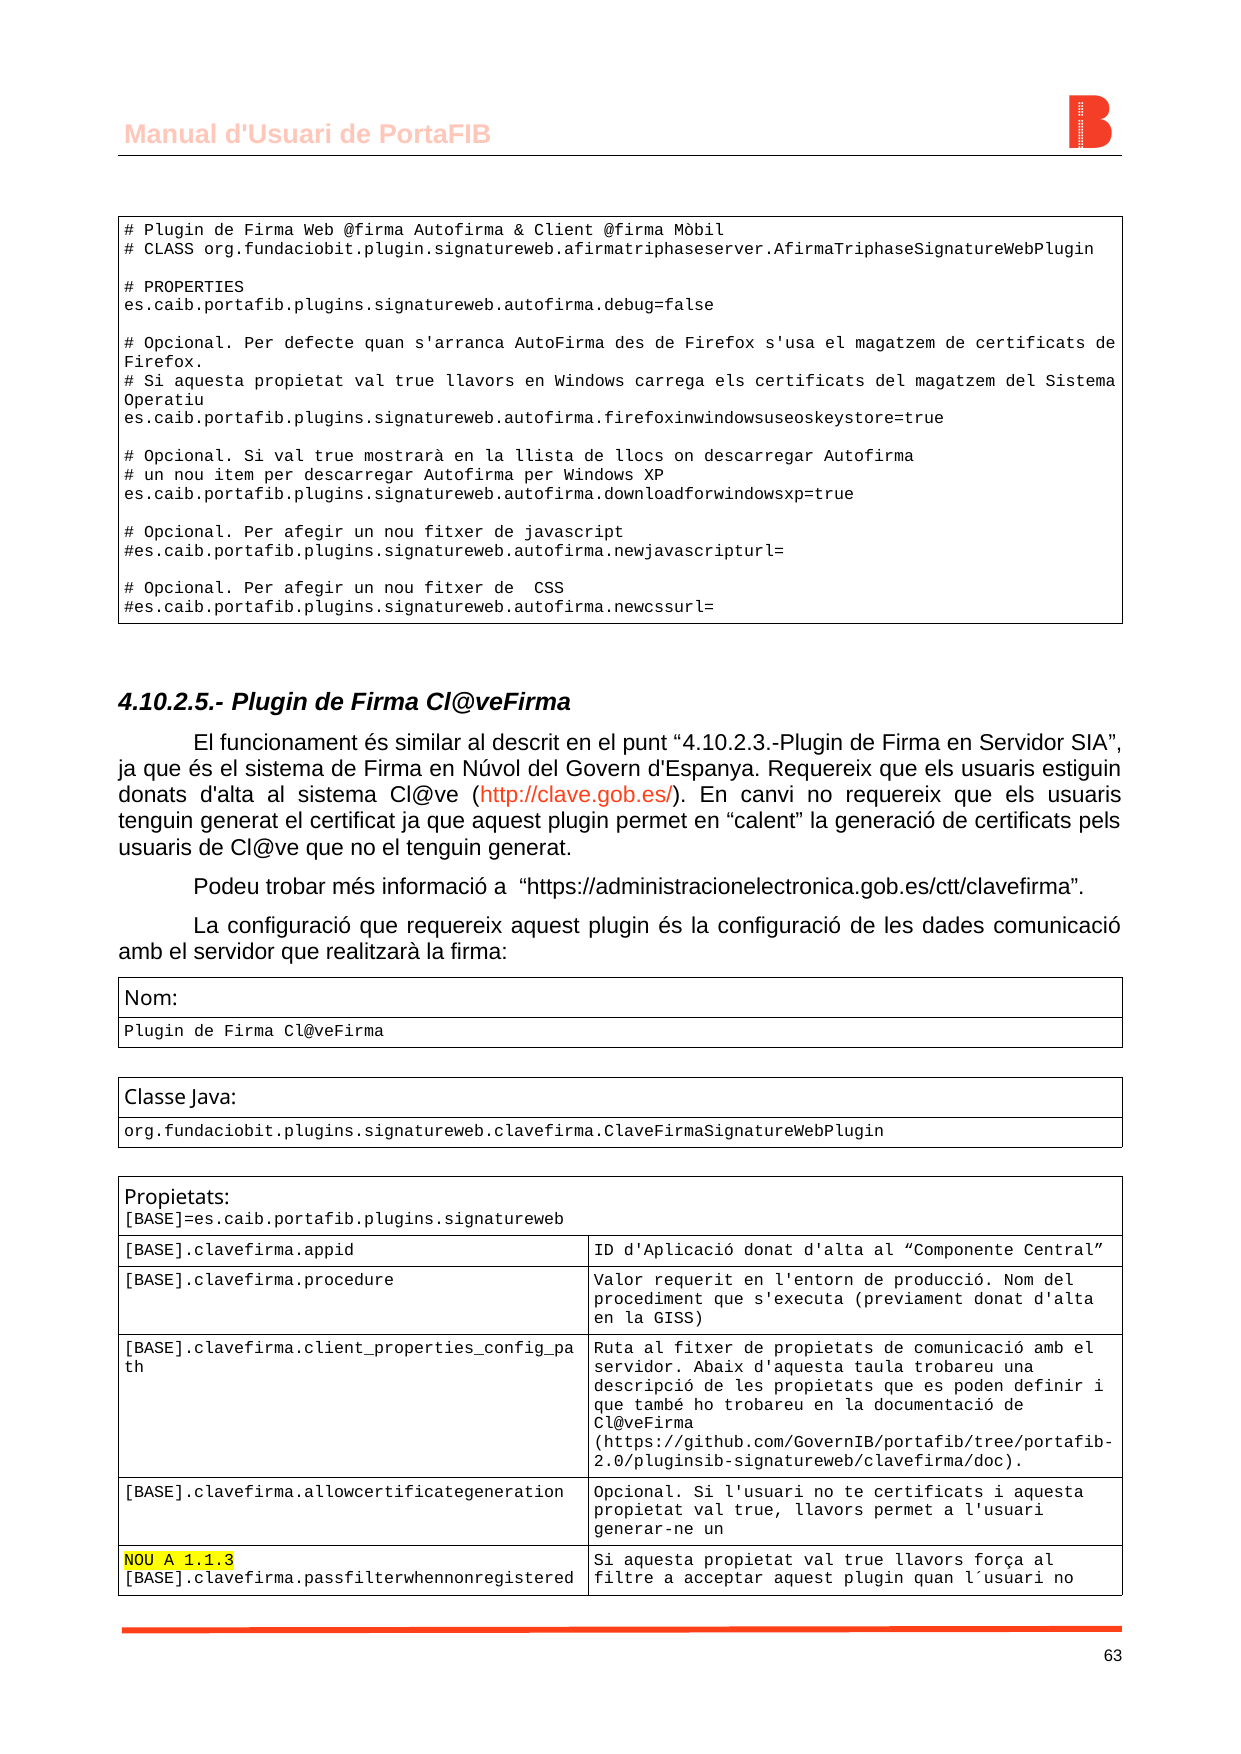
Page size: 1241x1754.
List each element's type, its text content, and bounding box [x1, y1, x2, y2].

text Podeu trobar més informació a “https://administracionelectronica.gob.es/ctt/clavefirma”. [118, 873, 1122, 899]
text La configuració que requereix aquest plugin és la configuració de les dades comunicació amb el servidor que realitzarà la firma: [118, 912, 1122, 964]
table_cell [BASE].clavefirma.procedure [119, 1267, 588, 1334]
table_cell Plugin de Firma Cl@veFirma [119, 1018, 1122, 1047]
picture [1063, 94, 1117, 150]
table_header Classe Java: [119, 1078, 1122, 1117]
table_cell ID d'Aplicació donat d'alta al “Componente Central” [589, 1236, 1122, 1266]
table_cell [BASE].clavefirma.client_properties_config_path [119, 1335, 588, 1477]
subtitle Plugin de Firma Cl@veFirma [118, 687, 1122, 716]
table_cell org.fundaciobit.plugins.signatureweb.clavefirma.ClaveFirmaSignatureWebPlugin [119, 1118, 1122, 1147]
table_cell Si aquesta propietat val true llavors força al filtre a acceptar aquest plugin quan l´usuari no [589, 1546, 1122, 1595]
table_cell [BASE].clavefirma.allowcertificategeneration [119, 1478, 588, 1545]
text El funcionament és similar al descrit en el punt “4.10.2.3Plugin de Firma en Servidor SIA”, ja que és el sistema de Firma en Núvol del Govern d'Espanya. Requereix que els usuaris estiguin donats d'alta al sistema Cl@ve (http://clave.gob.es/). En canvi no requereix que els usuaris tenguin generat el certificat ja que aquest plugin permet en “calent” la generació de certificats pels usuaris de Cl@ve que no el tenguin generat. [118, 728, 1122, 860]
table_cell [BASE].clavefirma.appid [119, 1236, 588, 1266]
table_cell Valor requerit en l'entorn de producció. Nom del procediment que s'executa (previament donat d'alta en la GISS) [589, 1267, 1122, 1334]
table_header Propietats: [BASE]=es.caib.portafib.plugins.signatureweb [119, 1177, 1122, 1235]
table_cell Opcional. Si l'usuari no te certificats i aquesta propietat val true, llavors permet a l'usuari generar-ne un [589, 1478, 1122, 1545]
table_cell NOU A 1.1.3 [BASE].clavefirma.passfilterwhennonregistered [119, 1546, 588, 1595]
table_header Nom: [119, 978, 1122, 1017]
table_header # Plugin de Firma Web @firma Autofirma & Client @firma Mòbil # CLASS org.fundaciobit.plugin.signatureweb.afirmatriphaseserver.AfirmaTriphaseSignatureWebPlugin # PROPERTIES es.caib.portafib.plugins.signatureweb.autofirma.debug=false # Opcional. Per defecte quan s'arranca AutoFirma des de Firefox s'usa el magatzem de certificats de Firefox. # Si aquesta propietat val true llavors en Windows carrega els certificats del magatzem del Sistema Operatiu es.caib.portafib.plugins.signatureweb.autofirma.firefoxinwindowsuseoskeystore=true # Opcional. Si val true mostrarà en la llista de llocs on descarregar Autofirma # un nou item per descarregar Autofirma per Windows XP es.caib.portafib.plugins.signatureweb.autofirma.downloadforwindowsxp=true # Opcional. Per afegir un nou fitxer de javascript #es.caib.portafib.plugins.signatureweb.autofirma.newjavascripturl= # Opcional. Per afegir un nou fitxer de CSS #es.caib.portafib.plugins.signatureweb.autofirma.newcssurl= [119, 217, 1122, 623]
table_cell Ruta al fitxer de propietats de comunicació amb el servidor. Abaix d'aquesta taula trobareu una descripció de les propietats que es poden definir i que també ho trobareu en la documentació de Cl@veFirma (https://github.com/GovernIB/portafib/tree/portafib-2.0/pluginsib-signatureweb/clavefirma/doc). [589, 1335, 1122, 1477]
